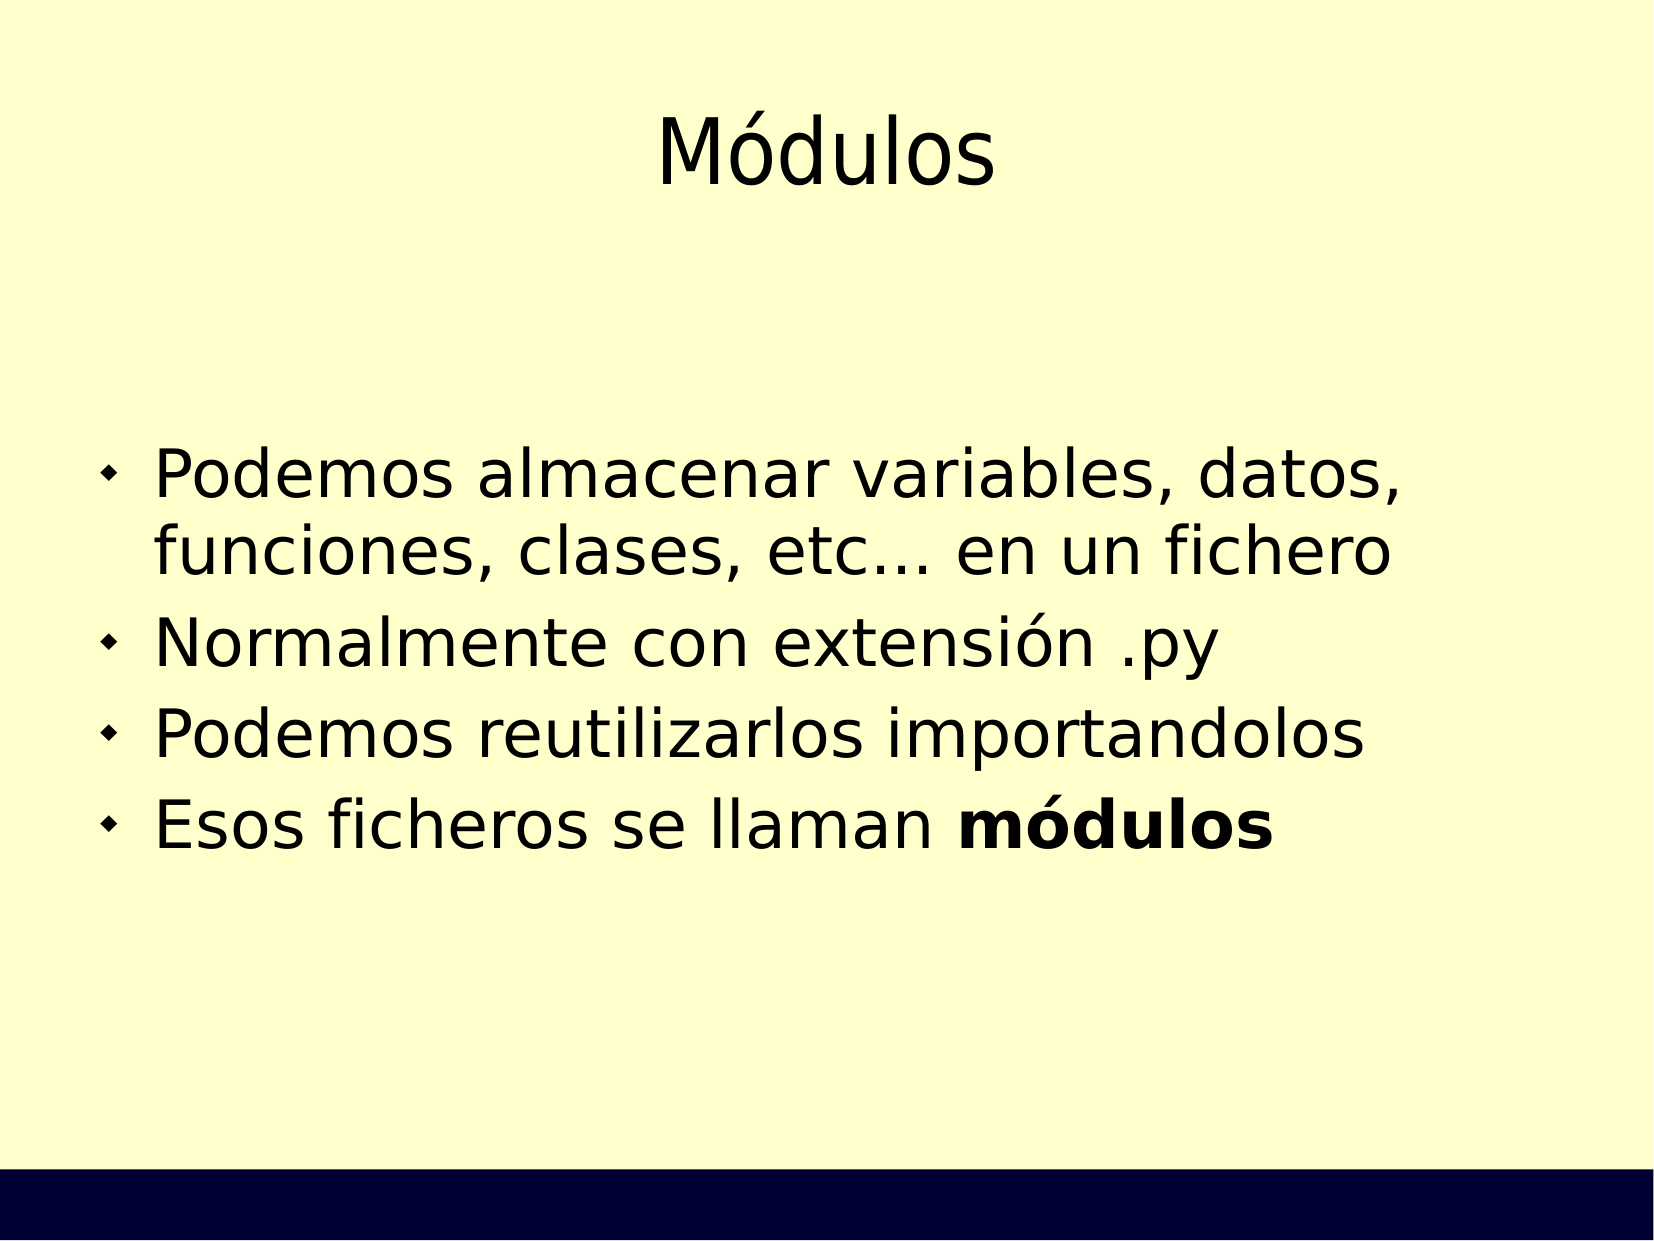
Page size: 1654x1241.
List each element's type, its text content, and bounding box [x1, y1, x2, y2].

title Módulos [82, 49, 1571, 257]
list Podemos almacenar variables, datos, funciones, clases, etc... en un fichero Normalmente con extensión .py Podemos reutilizarlos importandolos Esos ficheros se llaman módulos [82, 290, 1538, 1010]
